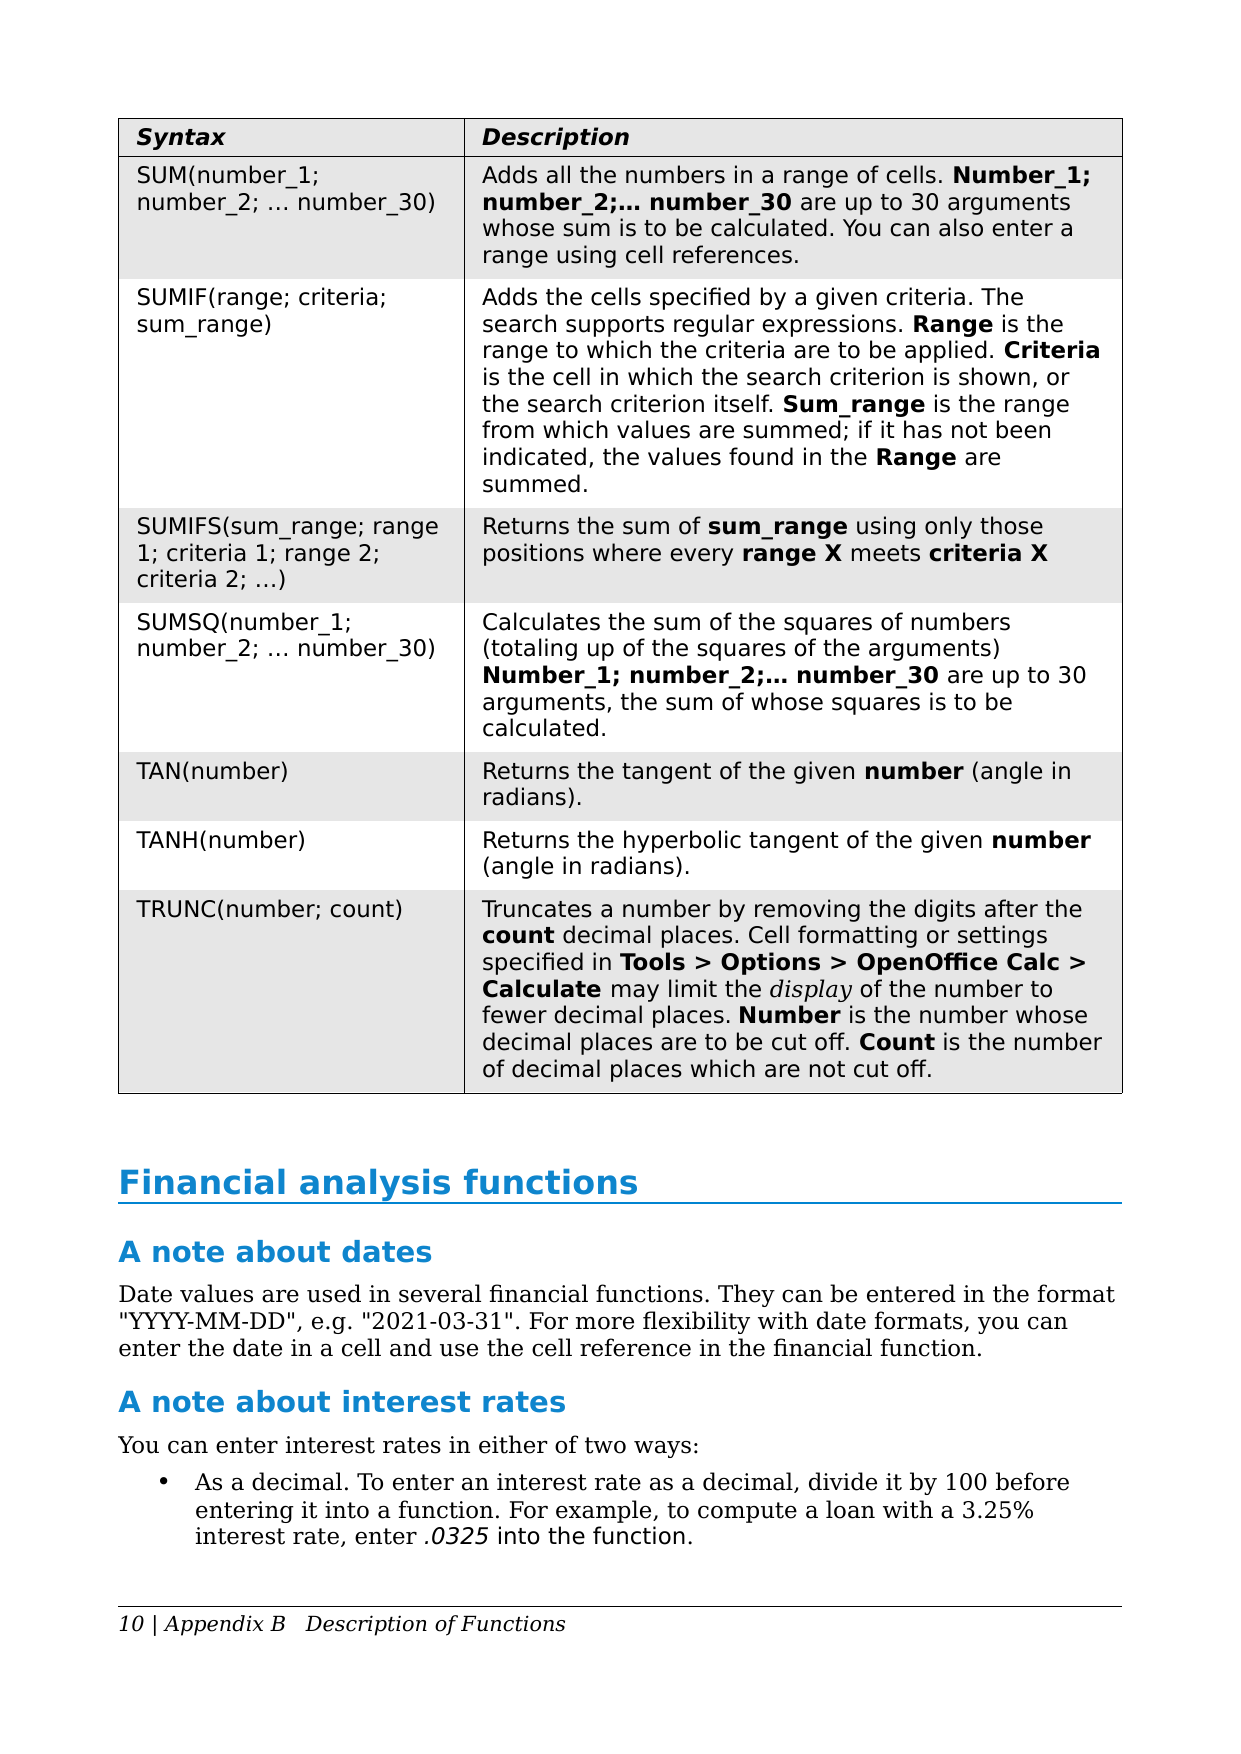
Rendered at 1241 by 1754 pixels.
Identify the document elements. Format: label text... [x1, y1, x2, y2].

table_header Description [465, 119, 1122, 156]
table_cell Adds the cells specified by a given criteria. The search supports regular expressions. Range is the range to which the criteria are to be applied. Criteria is the cell in which the search criterion is shown, or the search criterion itself. Sum_range is the range from which values are summed; if it has not been indicated, the values found in the Range are summed. [465, 279, 1122, 508]
table_cell SUMIF(range; criteria; sum_range) [119, 279, 464, 508]
subtitle A note about dates [118, 1235, 1122, 1269]
table_cell Returns the hyperbolic tangent of the given number (angle in radians). [465, 821, 1122, 890]
table_cell SUMIFS(sum_range; range 1; criteria 1; range 2; criteria 2; …) [119, 508, 464, 603]
table_cell SUM(number_1; number_2; … number_30) [119, 157, 464, 279]
table_cell Truncates a number by removing the digits after the count decimal places. Cell formatting or settings specified in Tools > Options > OpenOffice Calc > Calculate may limit the display of the number to fewer decimal places. Number is the number whose decimal places are to be cut off. Count is the number of decimal places which are not cut off. [465, 890, 1122, 1092]
text You can enter interest rates in either of two ways: [118, 1432, 1122, 1459]
table_cell Returns the sum of sum_range using only those positions where every range X meets criteria X [465, 508, 1122, 603]
table_cell TAN(number) [119, 752, 464, 821]
table_cell TANH(number) [119, 821, 464, 890]
table_cell Calculates the sum of the squares of numbers (totaling up of the squares of the arguments) Number_1; number_2;… number_30 are up to 30 arguments, the sum of whose squares is to be calculated. [465, 603, 1122, 752]
text Date values are used in several financial functions. They can be entered in the format "YYYY-MM-DD", e.g. "2021-03-31". For more flexibility with date formats, you can enter the date in a cell and use the cell reference in the financial function. [118, 1281, 1122, 1361]
table_cell SUMSQ(number_1; number_2; … number_30) [119, 603, 464, 752]
table_header Syntax [119, 119, 464, 156]
table_cell TRUNC(number; count) [119, 890, 464, 1092]
subtitle Financial analysis functions [118, 1163, 1122, 1202]
subtitle A note about interest rates [118, 1386, 1122, 1420]
list As a decimal. To enter an interest rate as a decimal, divide it by 100 before entering it into a function. For example, to compute a loan with a 3.25% interest rate, enter .0325 into the function. [156, 1468, 1122, 1550]
table_cell Adds all the numbers in a range of cells. Number_1; number_2;… number_30 are up to 30 arguments whose sum is to be calculated. You can also enter a range using cell references. [465, 157, 1122, 279]
table_cell Returns the tangent of the given number (angle in radians). [465, 752, 1122, 821]
